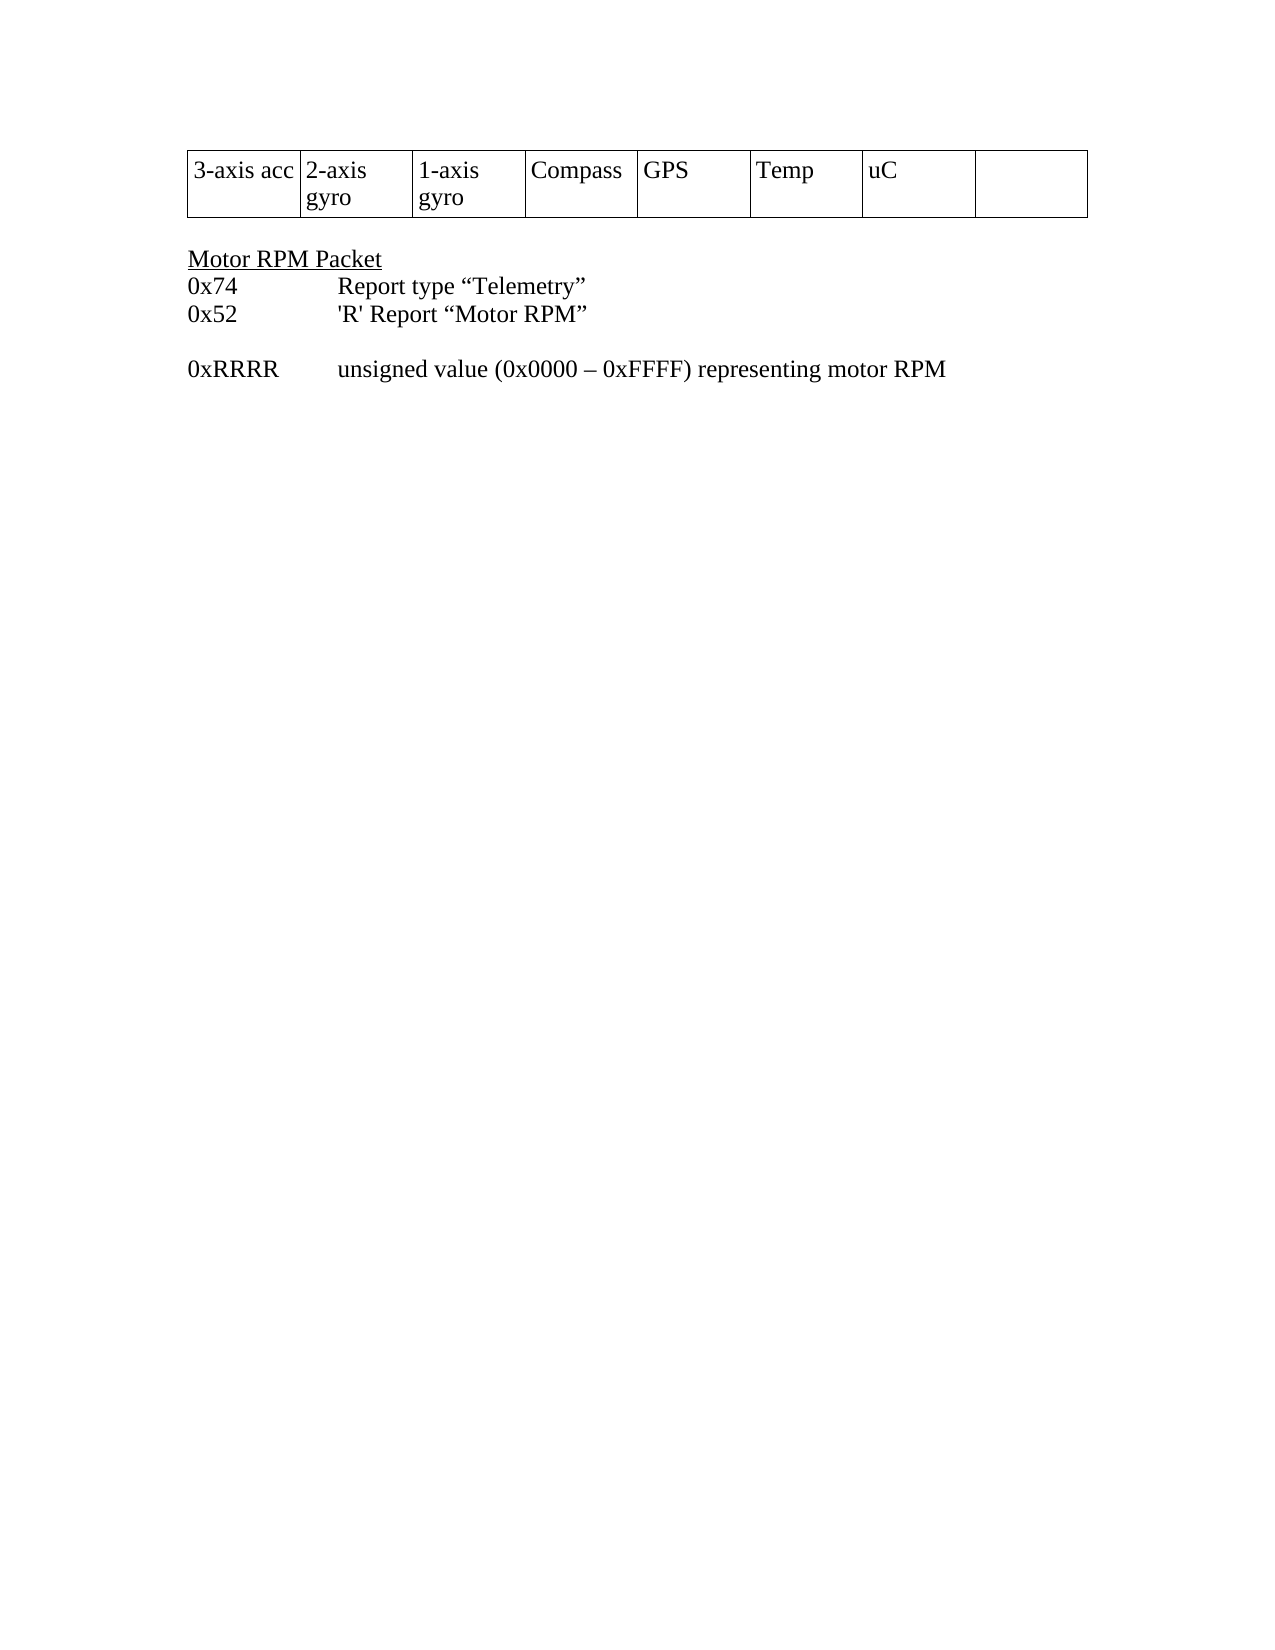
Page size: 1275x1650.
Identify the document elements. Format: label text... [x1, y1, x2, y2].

table_cell 2-axis gyro [301, 151, 412, 217]
table_cell Compass [526, 151, 637, 217]
table_cell [976, 151, 1087, 217]
table_cell uC [863, 151, 975, 217]
table_cell 1-axis gyro [413, 151, 525, 217]
text 0x74 Report type “Telemetry” [187, 272, 1087, 300]
text 0x52 'R' Report “Motor RPM” [187, 300, 1087, 328]
table_cell 3-axis acc [188, 151, 300, 217]
text 0xRRRR unsigned value (0x0000 – 0xFFFF) representing motor RPM [187, 356, 1087, 383]
table_cell Temp [751, 151, 862, 217]
table_cell GPS [638, 151, 750, 217]
text Motor RPM Packet [187, 245, 1087, 272]
